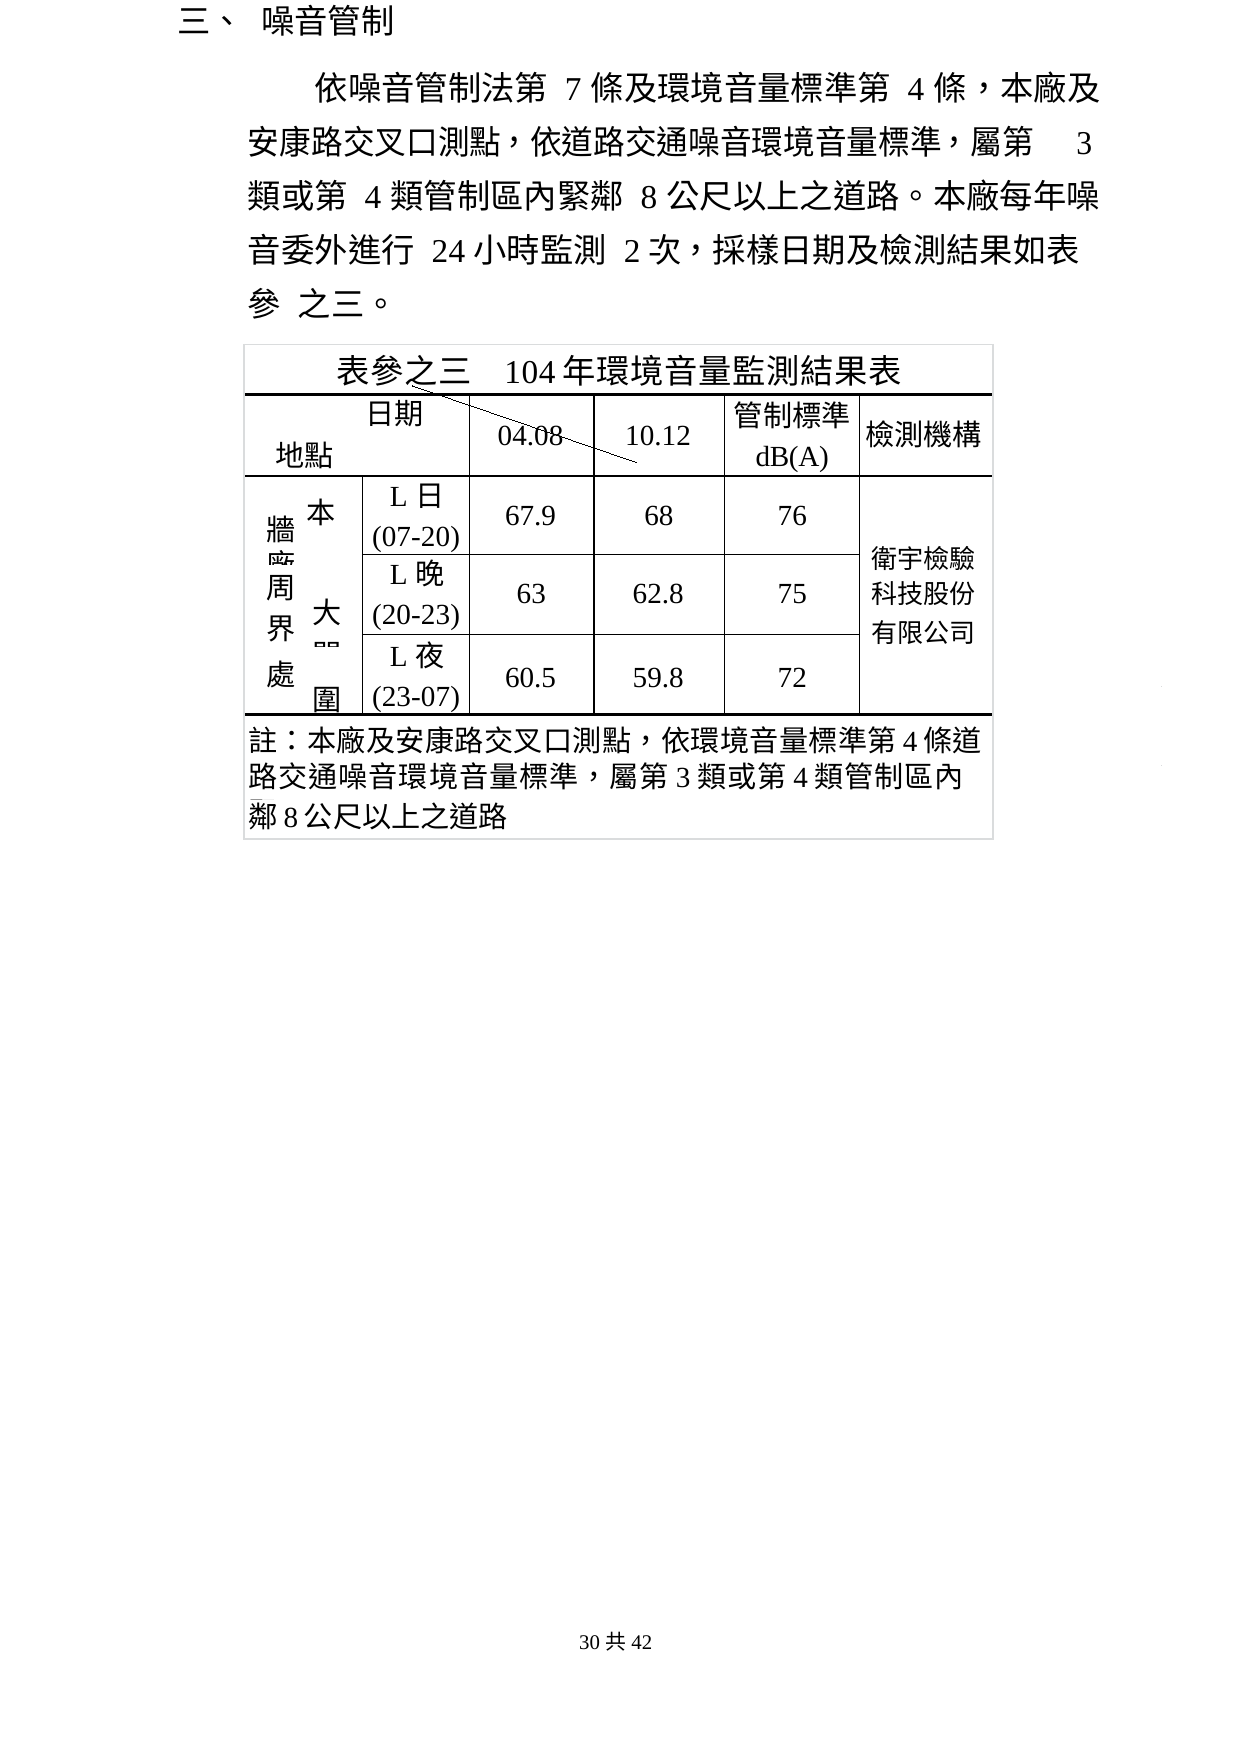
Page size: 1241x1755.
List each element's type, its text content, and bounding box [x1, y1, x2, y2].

table_cell 有限公司 [860, 615, 992, 713]
table_cell 67.9 [470, 477, 593, 553]
text 類或第 4 類管制區內緊鄰 8 公尺以上之道路。本廠每年噪 [248, 170, 1105, 218]
table_cell 衛宇檢驗 [860, 477, 992, 577]
table_cell 75 [725, 555, 859, 634]
table_cell 60.5 [470, 635, 593, 713]
table_cell 63 [470, 555, 593, 634]
table_cell 72 [725, 635, 859, 713]
table_cell 04.08 [470, 396, 593, 475]
table_cell 59.8 [595, 635, 724, 713]
table_cell 路交通噪音環境音量標準，屬第3類或第4類管制區內緊 [245, 760, 992, 800]
text 依噪音管制法第 7 條及環境音量標準第 4 條，本廠及 [314, 62, 1105, 110]
table_cell L 夜 (23-07) [363, 635, 469, 713]
table_cell 10.12 [595, 396, 724, 475]
table_cell L 日 (07-20) [363, 477, 469, 553]
table_cell 本 牆 廠 [245, 477, 362, 564]
text 安康路交叉口測點，依道路交通噪音環境音量標準，屬第 3 [248, 116, 1105, 164]
table_cell 管制標準 dB(A) [725, 396, 859, 475]
table_cell 處 圍 [245, 646, 362, 713]
table_cell 科技股份 [860, 577, 992, 615]
table_cell 檢測機構 [860, 396, 992, 475]
table_cell 76 [725, 477, 859, 553]
text 音委外進行 24 小時監測 2 次，採樣日期及檢測結果如表參 之三。 [248, 224, 1104, 326]
table_cell 鄰8公尺以上之道路 [245, 800, 992, 838]
table_cell 註：本廠及安康路交叉口測點，依環境音量標準第4條道 [245, 716, 992, 760]
table_cell 68 [595, 477, 724, 553]
table_cell 界 門 [245, 606, 362, 646]
table_cell 周 大 [245, 565, 362, 606]
text 三、 噪音管制 [177, 0, 1105, 42]
table_cell 地點 [245, 396, 363, 475]
table_cell 62.8 [595, 555, 724, 634]
table_cell L 晚 (20-23) [363, 555, 469, 634]
table_cell 日期 [363, 396, 469, 475]
table_header 表參之三 104年環境音量監測結果表 [245, 345, 992, 393]
